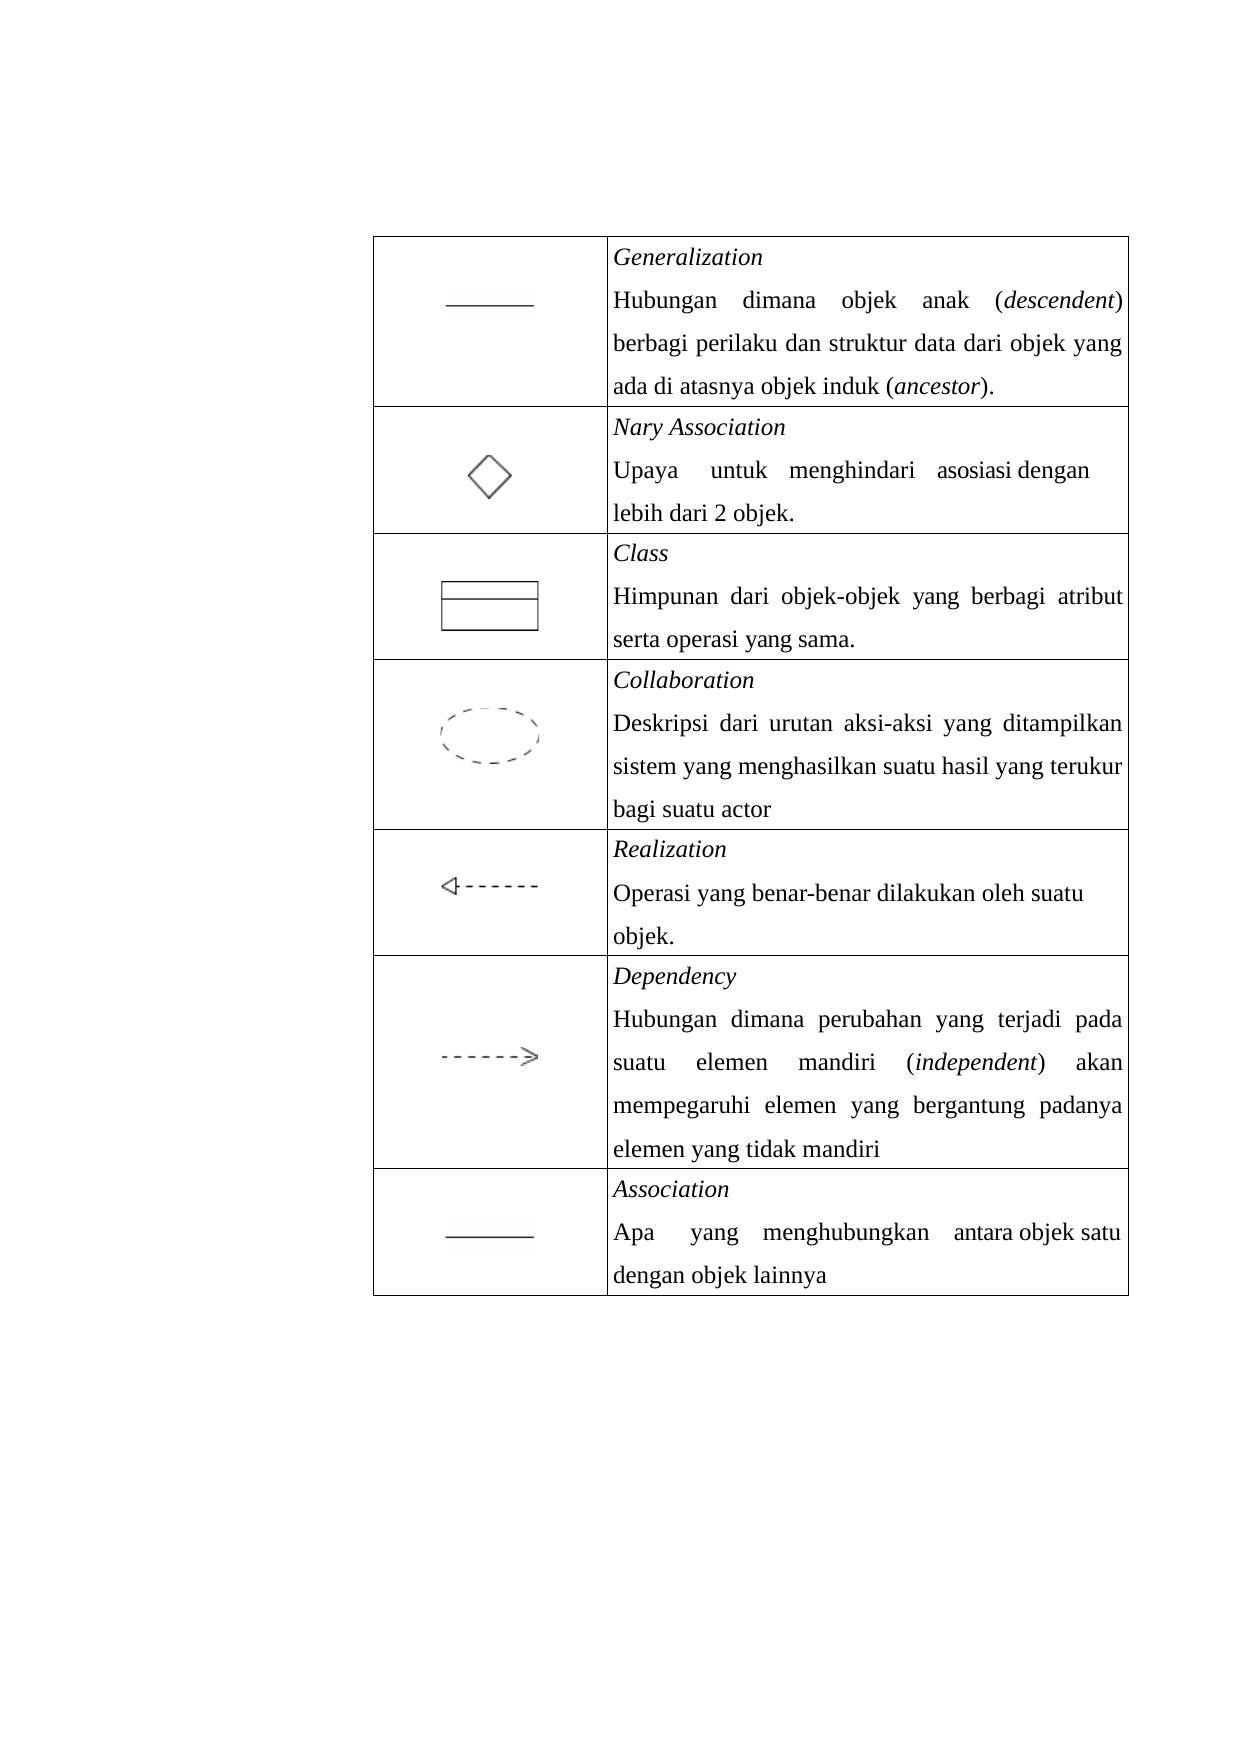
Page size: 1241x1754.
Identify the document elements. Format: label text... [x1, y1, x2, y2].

table_cell Class Himpunan dari objek-objek yang berbagi atribut serta operasi yang sama. [608, 534, 1128, 659]
table_header [374, 237, 607, 406]
table_cell Realization Operasi yang benar-benar dilakukan oleh suatu objek. [608, 830, 1128, 955]
table_cell [374, 407, 607, 532]
picture [441, 581, 539, 631]
table_cell [374, 956, 607, 1168]
table_cell Dependency Hubungan dimana perubahan yang terjadi pada suatu elemen mandiri (independent) akan mempegaruhi elemen yang bergantung padanya elemen yang tidak mandiri [608, 956, 1128, 1168]
picture [441, 877, 539, 895]
table_cell [374, 830, 607, 955]
picture [445, 285, 535, 323]
table_cell Collaboration Deskripsi dari urutan aksi-aksi yang ditampilkan sistem yang menghasilkan suatu hasil yang terukur bagi suatu actor [608, 660, 1128, 829]
table_cell [374, 1169, 607, 1295]
picture [468, 455, 512, 499]
table_cell Association Apa yang menghubungkan antara objek satu dengan objek lainnya [608, 1169, 1128, 1295]
picture [445, 1217, 535, 1255]
picture [440, 708, 540, 764]
table_cell [374, 534, 607, 659]
table_header Generalization Hubungan dimana objek anak (descendent) berbagi perilaku dan struktur data dari objek yang ada di atasnya objek induk (ancestor). [608, 237, 1128, 406]
table_cell [374, 660, 607, 829]
table_cell Nary Association Upaya untuk menghindari asosiasi dengan lebih dari 2 objek. [608, 407, 1128, 532]
picture [442, 1047, 538, 1066]
